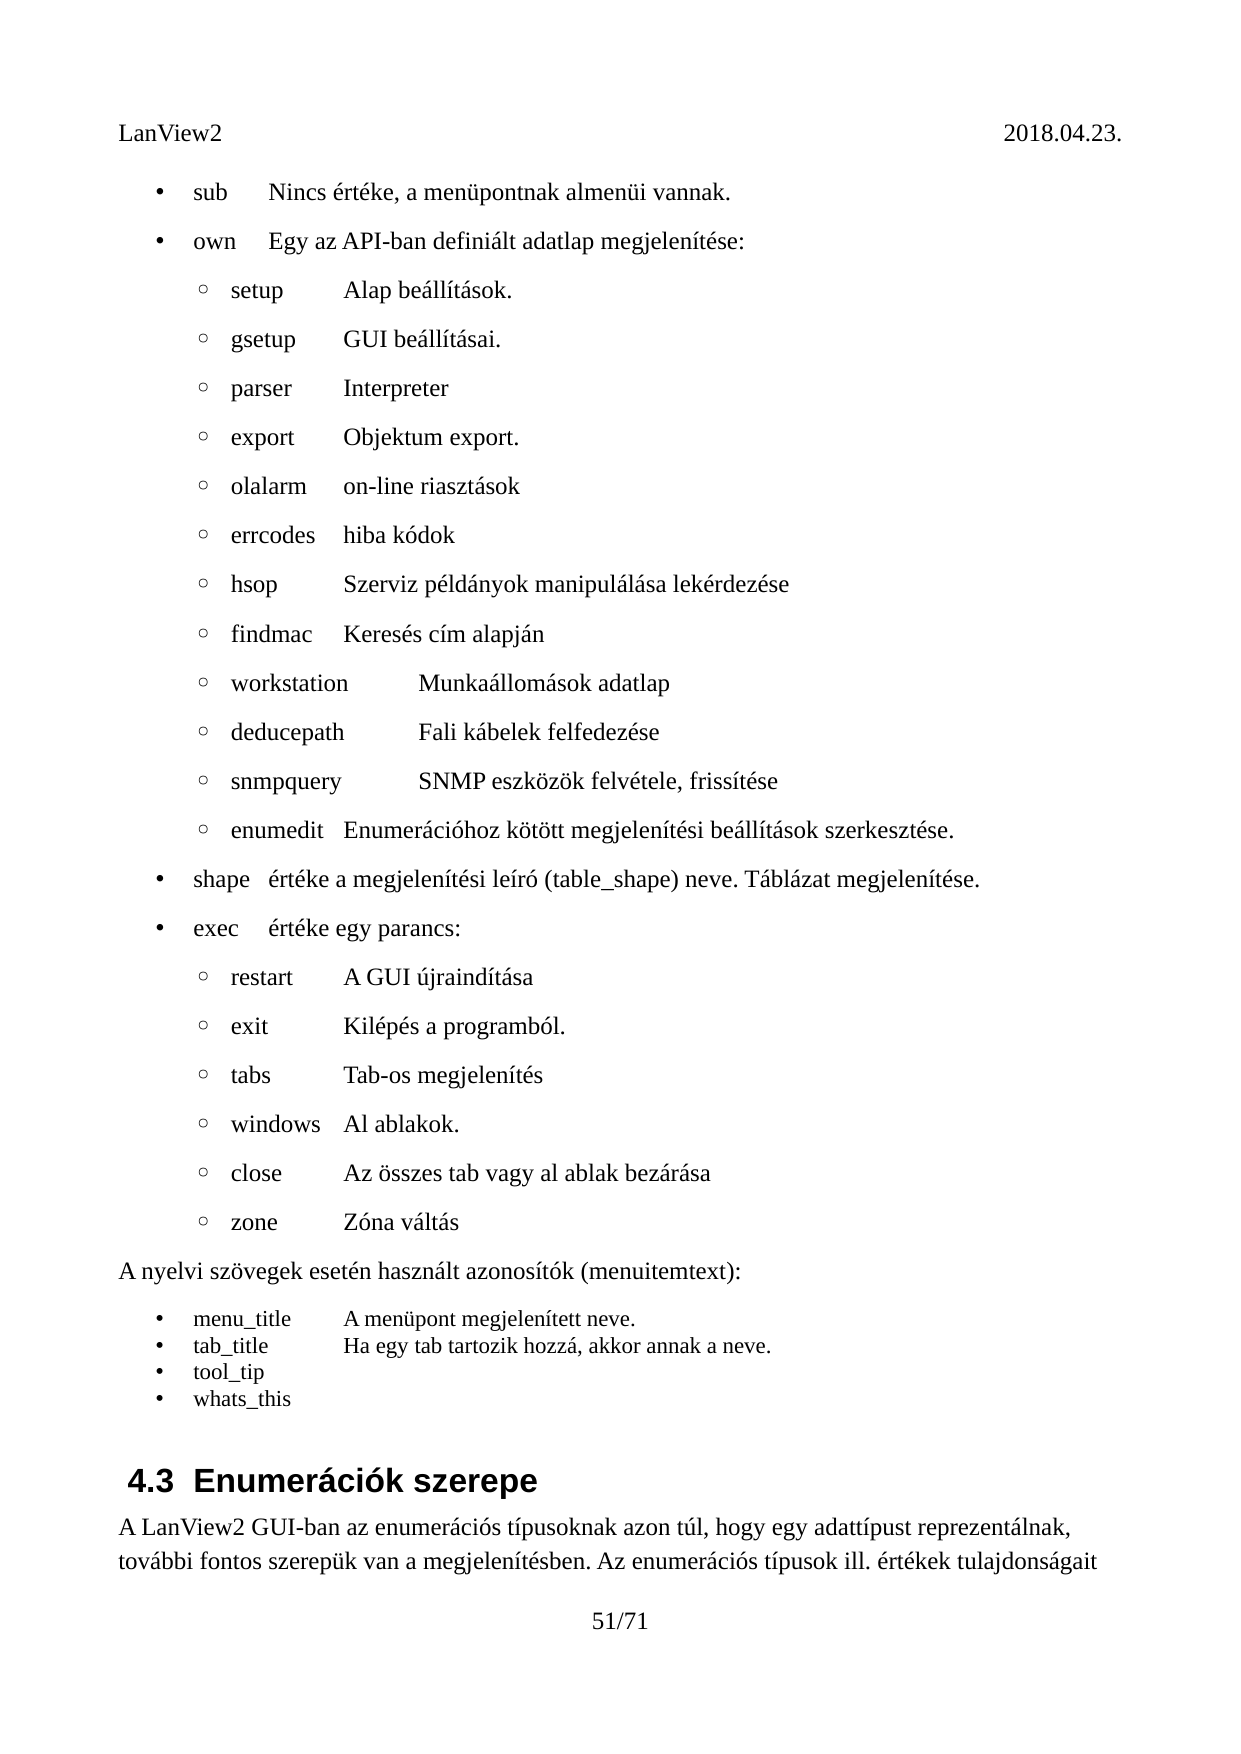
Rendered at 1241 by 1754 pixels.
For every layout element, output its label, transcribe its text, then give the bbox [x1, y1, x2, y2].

list parser Interpreter [193, 373, 1122, 402]
list errcodes hiba kódok [193, 521, 1122, 549]
list snmpquery SNMP eszközök felvétele, frissítése [193, 766, 1122, 794]
list own Egy az API-ban definiált adatlap megjelenítése: [156, 226, 1122, 255]
list olalarm on-line riasztások [193, 471, 1122, 500]
list hsop Szerviz példányok manipulálása lekérdezése [193, 569, 1122, 598]
list tool_tip [156, 1358, 1122, 1384]
list enumedit Enumerációhoz kötött megjelenítési beállítások szerkesztése. [193, 815, 1122, 844]
list deducepath Fali kábelek felfedezése [193, 717, 1122, 746]
list sub Nincs értéke, a menüpontnak almenüi vannak. [156, 177, 1122, 206]
list findmac Keresés cím alapján [193, 619, 1122, 647]
list tab_title Ha egy tab tartozik hozzá, akkor annak a neve. [156, 1332, 1122, 1358]
text A nyelvi szövegek esetén használt azonosítók (menuitemtext): [118, 1256, 1122, 1285]
list shape értéke a megjelenítési leíró (table_shape) neve. Táblázat megjelenítése. [156, 864, 1122, 893]
list setup Alap beállítások. [193, 275, 1122, 304]
list exec értéke egy parancs: [156, 913, 1122, 942]
list restart A GUI újraindítása [193, 962, 1122, 991]
subtitle Enumerációk szerepe [118, 1461, 1122, 1499]
list gsetup GUI beállításai. [193, 324, 1122, 353]
list windows Al ablakok. [193, 1109, 1122, 1138]
list workstation Munkaállomások adatlap [193, 668, 1122, 696]
list tabs Tab-os megjelenítés [193, 1060, 1122, 1089]
list close Az összes tab vagy al ablak bezárása [193, 1158, 1122, 1187]
list export Objektum export. [193, 422, 1122, 451]
list zone Zóna váltás [193, 1207, 1122, 1236]
list whats_this [156, 1384, 1122, 1411]
text A LanView2 GUI-ban az enumerációs típusoknak azon túl, hogy egy adattípust reprezentálnak, további fontos szerepük van a megjelenítésben. Az enumerációs típusok ill. értékek tulajdonságait [118, 1512, 1122, 1575]
list menu_title A menüpont megjelenített neve. [156, 1306, 1122, 1332]
list exit Kilépés a programból. [193, 1011, 1122, 1040]
